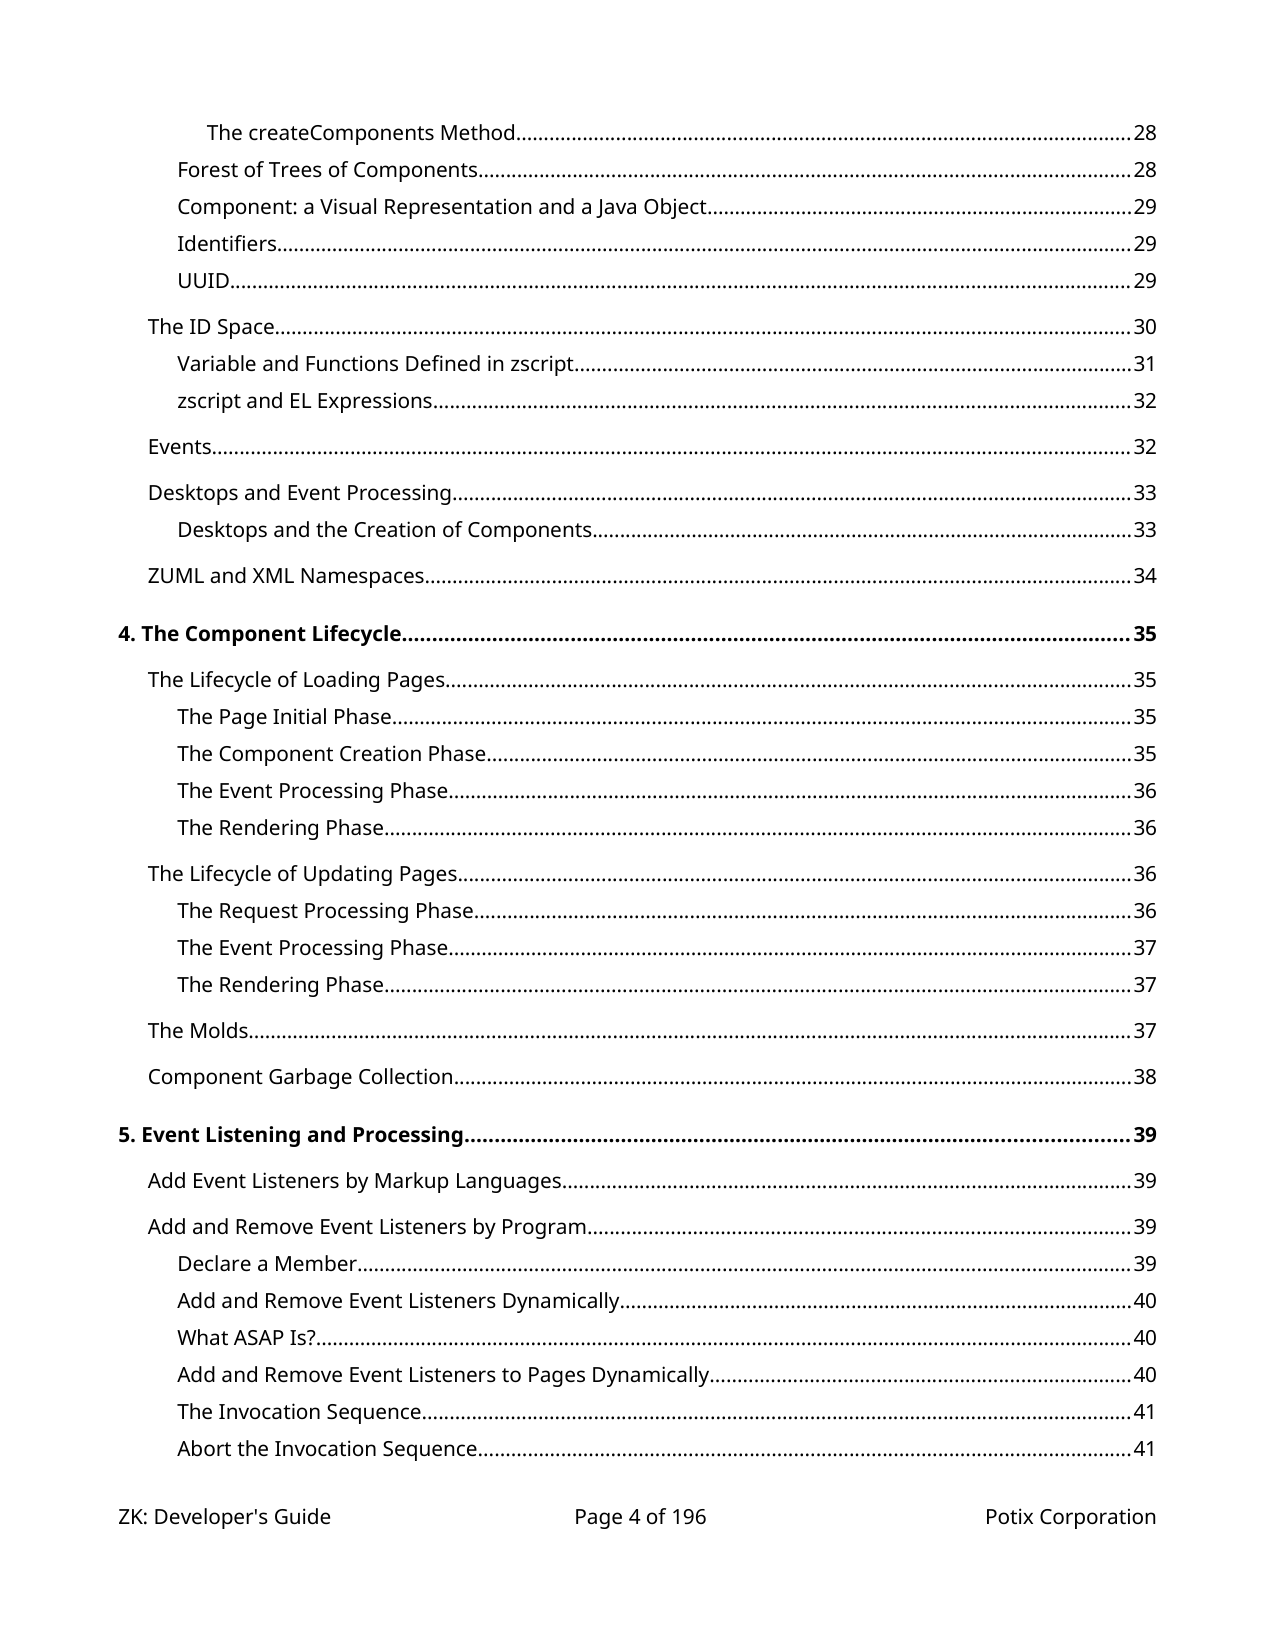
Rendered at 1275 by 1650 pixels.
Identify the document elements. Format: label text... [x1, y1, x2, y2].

text Component: a Visual Representation and a Java Object 29 [177, 192, 1157, 221]
text Add and Remove Event Listeners Dynamically 40 [177, 1286, 1157, 1314]
text The Molds 37 [148, 1017, 1157, 1045]
text The Invocation Sequence 41 [177, 1397, 1157, 1426]
text Desktops and Event Processing 33 [148, 478, 1157, 507]
text Abort the Invocation Sequence 41 [177, 1434, 1157, 1463]
text Declare a Member 39 [177, 1249, 1157, 1277]
text Component Garbage Collection 38 [148, 1062, 1157, 1091]
text 4. The Component Lifecycle 35 [118, 619, 1157, 647]
text The Rendering Phase 36 [177, 813, 1157, 842]
text The createComponents Method 28 [207, 118, 1157, 146]
text The Lifecycle of Updating Pages 36 [148, 859, 1157, 888]
text The Request Processing Phase 36 [177, 896, 1157, 925]
text 5. Event Listening and Processing 39 [118, 1120, 1157, 1148]
text Variable and Functions Defined in zscript 31 [177, 349, 1157, 378]
text The Page Initial Phase 35 [177, 702, 1157, 730]
text ZUML and XML Namespaces 34 [148, 561, 1157, 590]
text Add and Remove Event Listeners to Pages Dynamically 40 [177, 1360, 1157, 1389]
text zscript and EL Expressions 32 [177, 387, 1157, 415]
text Forest of Trees of Components 28 [177, 155, 1157, 183]
text The Rendering Phase 37 [177, 971, 1157, 999]
text The Lifecycle of Loading Pages 35 [148, 665, 1157, 693]
text The Event Processing Phase 36 [177, 776, 1157, 804]
text Add and Remove Event Listeners by Program 39 [148, 1212, 1157, 1240]
text What ASAP Is? 40 [177, 1323, 1157, 1352]
text The Component Creation Phase 35 [177, 739, 1157, 767]
text Desktops and the Creation of Components 33 [177, 516, 1157, 544]
text Identifiers 29 [177, 229, 1157, 258]
text UUID 29 [177, 266, 1157, 295]
text Events 32 [148, 432, 1157, 461]
text The Event Processing Phase 37 [177, 933, 1157, 962]
text Add Event Listeners by Markup Languages 39 [148, 1166, 1157, 1194]
text The ID Space 30 [148, 312, 1157, 341]
